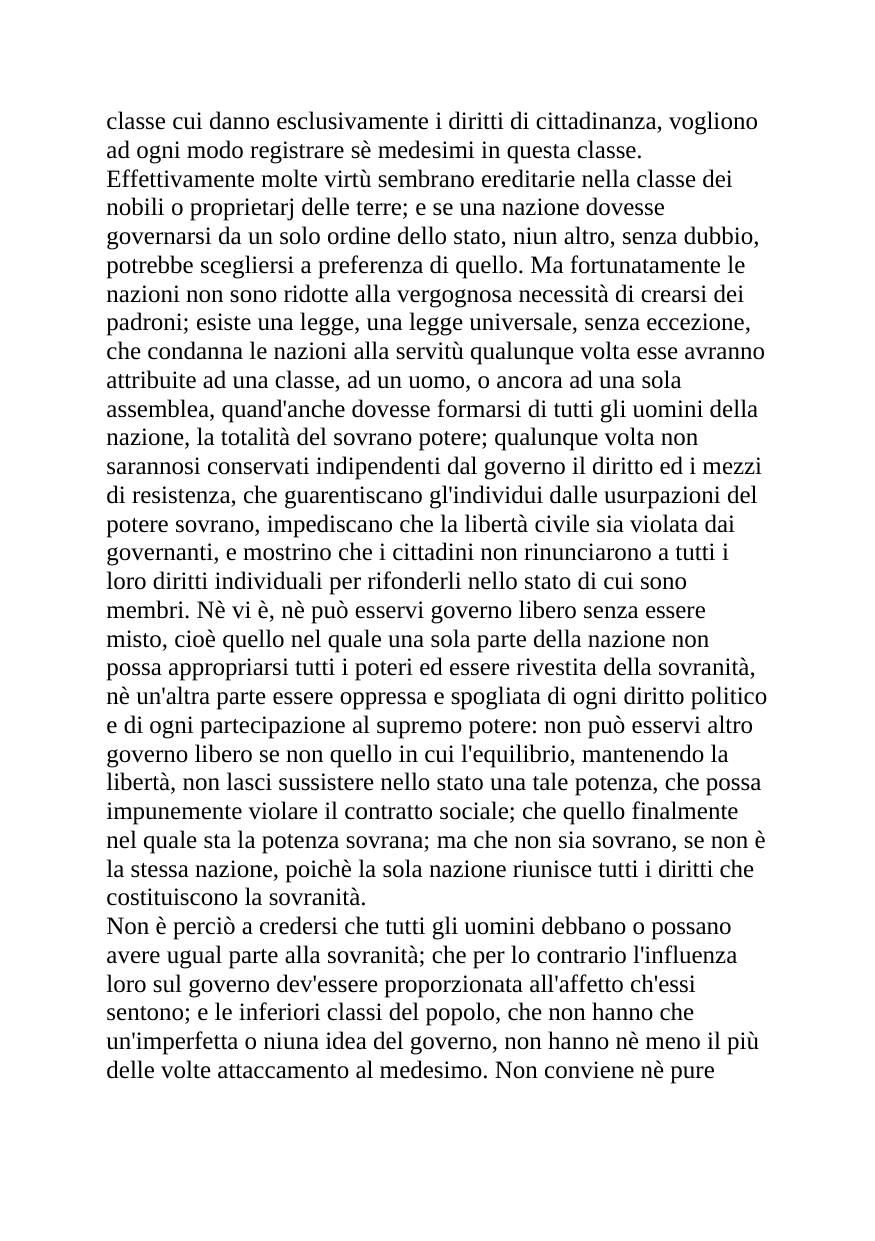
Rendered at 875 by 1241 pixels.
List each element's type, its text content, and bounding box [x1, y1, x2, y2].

text Non è perciò a credersi che tutti gli uomini debbano o possano avere ugual parte alla sovranità; che per lo contrario l'influenza loro sul governo dev'essere proporzionata all'affetto ch'essi sentono; e le inferiori classi del popolo, che non hanno che un'imperfetta o niuna idea del governo, non hanno nè meno il più delle volte attaccamento al medesimo. Non conviene nè pure [106, 911, 768, 1084]
text classe cui danno esclusivamente i diritti di cittadinanza, vogliono ad ogni modo registrare sè medesimi in questa classe. [106, 106, 768, 164]
text Effettivamente molte virtù sembrano ereditarie nella classe dei nobili o proprietarj delle terre; e se una nazione dovesse governarsi da un solo ordine dello stato, niun altro, senza dubbio, potrebbe scegliersi a preferenza di quello. Ma fortunatamente le nazioni non sono ridotte alla vergognosa necessità di crearsi dei padroni; esiste una legge, una legge universale, senza eccezione, che condanna le nazioni alla servitù qualunque volta esse avranno attribuite ad una classe, ad un uomo, o ancora ad una sola assemblea, quand'anche dovesse formarsi di tutti gli uomini della nazione, la totalità del sovrano potere; qualunque volta non sarannosi conservati indipendenti dal governo il diritto ed i mezzi di resistenza, che guarentiscano gl'individui dalle usurpazioni del potere sovrano, impediscano che la libertà civile sia violata dai governanti, e mostrino che i cittadini non rinunciarono a tutti i loro diritti individuali per rifonderli nello stato di cui sono membri. Nè vi è, nè può esservi governo libero senza essere misto, cioè quello nel quale una sola parte della nazione non possa appropriarsi tutti i poteri ed essere rivestita della sovranità, nè un'altra parte essere oppressa e spogliata di ogni diritto politico e di ogni partecipazione al supremo potere: non può esservi altro governo libero se non quello in cui l'equilibrio, mantenendo la libertà, non lasci sussistere nello stato una tale potenza, che possa impunemente violare il contratto sociale; che quello finalmente nel quale sta la potenza sovrana; ma che non sia sovrano, se non è la stessa nazione, poichè la sola nazione riunisce tutti i diritti che costituiscono la sovranità. [106, 164, 768, 911]
